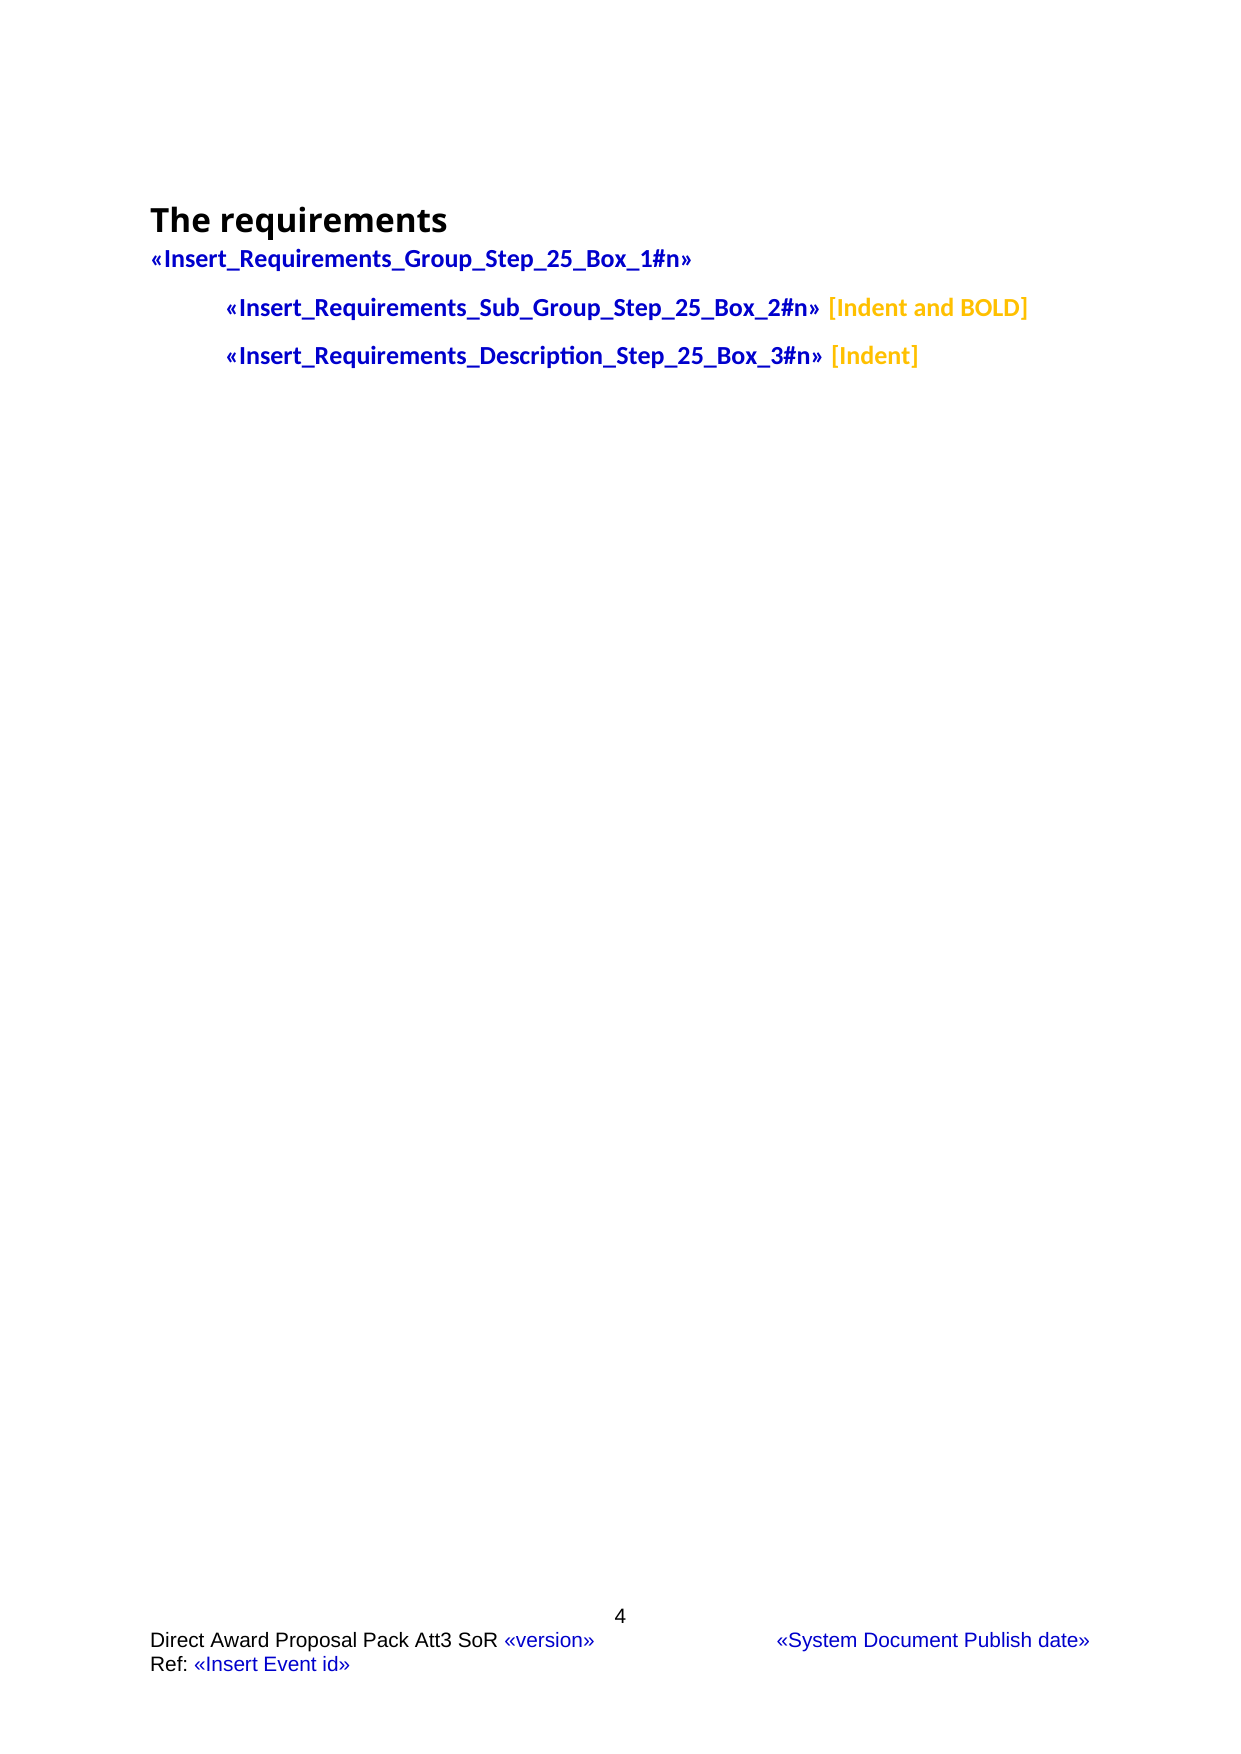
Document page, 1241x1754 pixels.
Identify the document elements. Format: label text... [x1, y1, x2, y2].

text «Insert_Requirements_Sub_Group_Step_25_Box_2#n» [Indent and BOLD] [150, 291, 1090, 322]
text «Insert_Requirements_Description_Step_25_Box_3#n» [Indent] [150, 339, 1090, 371]
text «Insert_Requirements_Group_Step_25_Box_1#n» [150, 242, 1090, 274]
subtitle The requirements [150, 197, 1090, 242]
